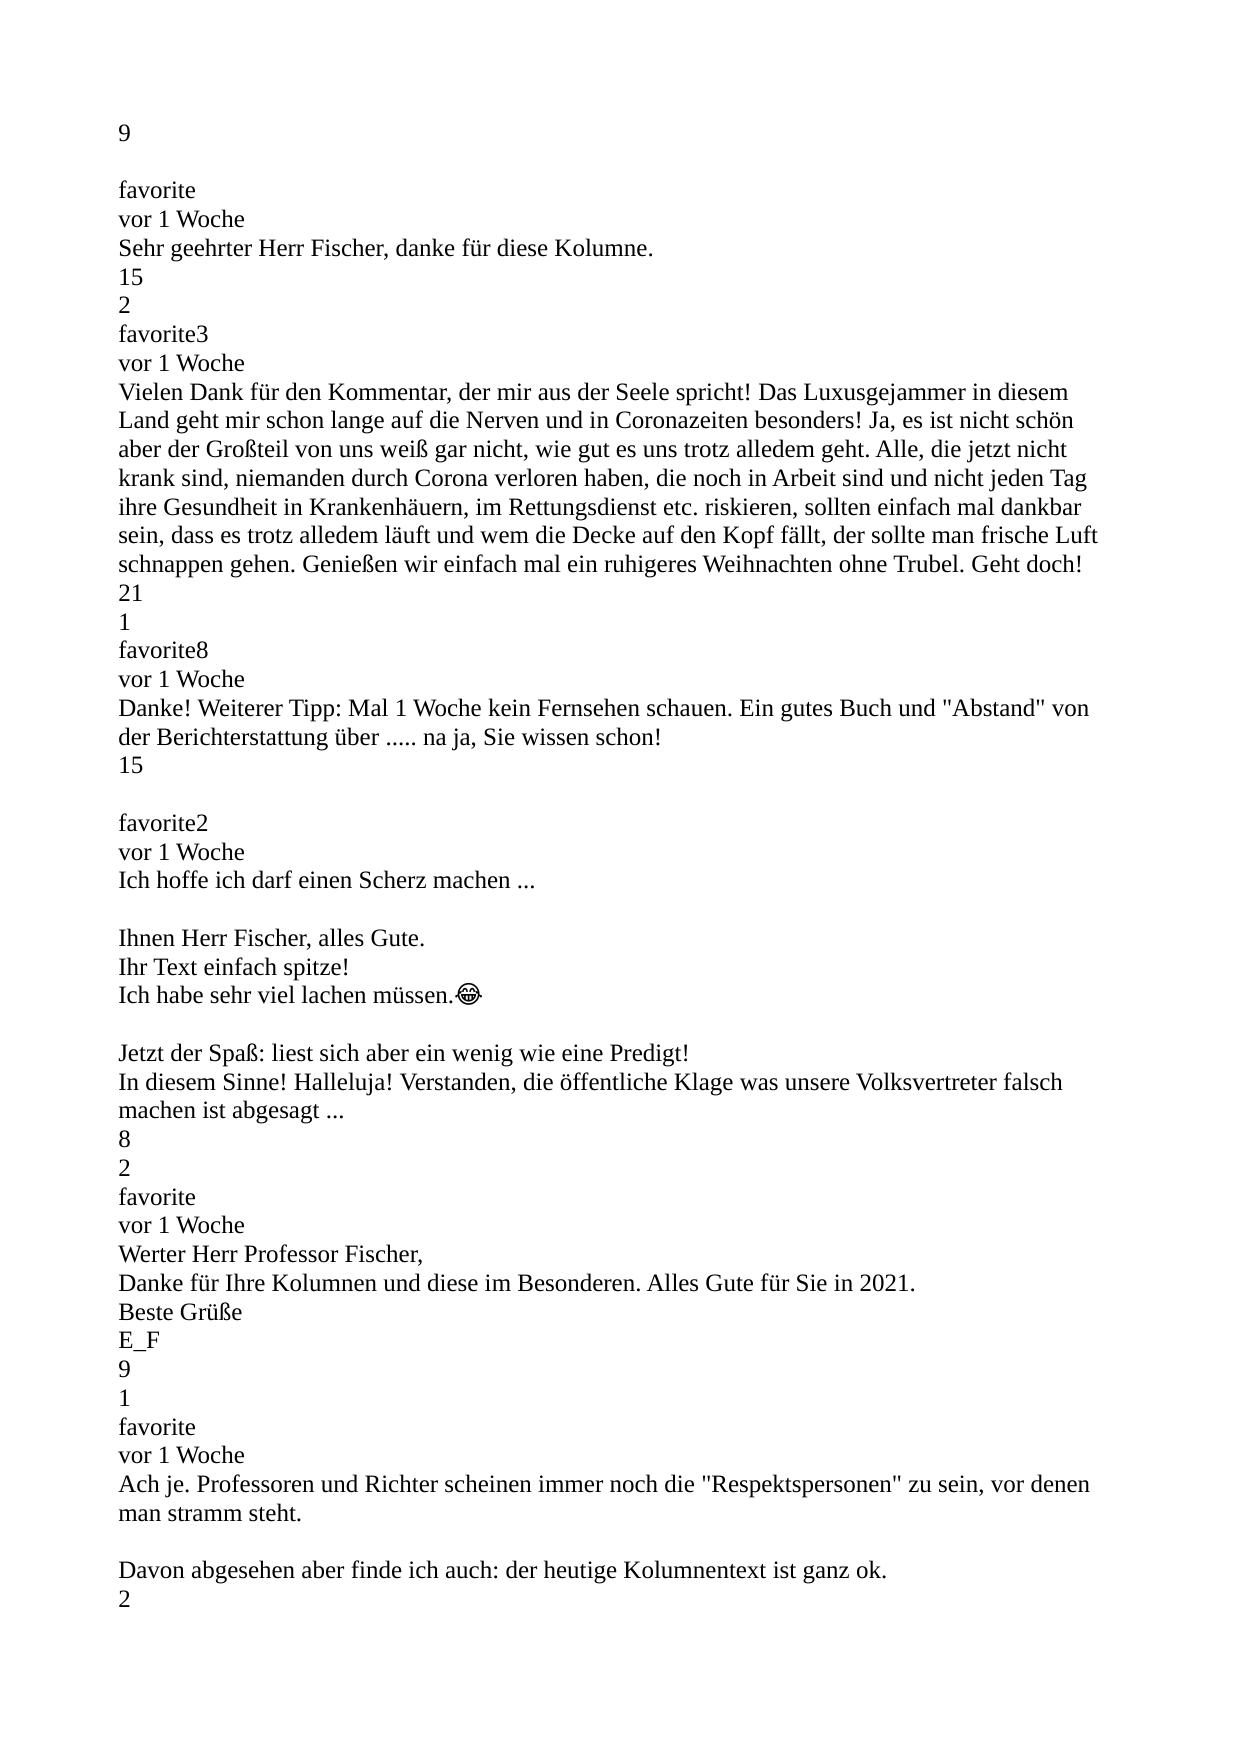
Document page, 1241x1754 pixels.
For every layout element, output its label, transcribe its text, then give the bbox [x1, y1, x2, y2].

text favorite8 [118, 636, 1122, 664]
text Davon abgesehen aber finde ich auch: der heutige Kolumnentext ist ganz ok. [118, 1556, 1122, 1584]
text favorite [118, 176, 1122, 204]
text Ich habe sehr viel lachen müssen.😂 [118, 981, 1122, 1009]
text E_F [118, 1326, 1122, 1354]
text 8 [118, 1124, 1122, 1153]
text Beste Grüße [118, 1297, 1122, 1326]
text vor 1 Woche [118, 1441, 1122, 1469]
text vor 1 Woche [118, 204, 1122, 233]
text Vielen Dank für den Kommentar, der mir aus der Seele spricht! Das Luxusgejammer in diesem Land geht mir schon lange auf die Nerven und in Coronazeiten besonders! Ja, es ist nicht schön aber der Großteil von uns weiß gar nicht, wie gut es uns trotz alledem geht. Alle, die jetzt nicht krank sind, niemanden durch Corona verloren haben, die noch in Arbeit sind und nicht jeden Tag ihre Gesundheit in Krankenhäuern, im Rettungsdienst etc. riskieren, sollten einfach mal dankbar sein, dass es trotz alledem läuft und wem die Decke auf den Kopf fällt, der sollte man frische Luft schnappen gehen. Genießen wir einfach mal ein ruhigeres Weihnachten ohne Trubel. Geht doch! [118, 377, 1122, 578]
text In diesem Sinne! Halleluja! Verstanden, die öffentliche Klage was unsere Volksvertreter falsch machen ist abgesagt ... [118, 1067, 1122, 1124]
text 21 [118, 578, 1122, 607]
text Jetzt der Spaß: liest sich aber ein wenig wie eine Predigt! [118, 1038, 1122, 1067]
text Ihr Text einfach spitze! [118, 952, 1122, 981]
text 15 [118, 262, 1122, 291]
text 9 [118, 118, 1122, 147]
text 2 [118, 1153, 1122, 1182]
text Sehr geehrter Herr Fischer, danke für diese Kolumne. [118, 233, 1122, 262]
text vor 1 Woche [118, 348, 1122, 377]
text Danke für Ihre Kolumnen und diese im Besonderen. Alles Gute für Sie in 2021. [118, 1268, 1122, 1297]
text Werter Herr Professor Fischer, [118, 1239, 1122, 1268]
text favorite [118, 1412, 1122, 1441]
text 15 [118, 751, 1122, 779]
text favorite3 [118, 319, 1122, 348]
text vor 1 Woche [118, 664, 1122, 693]
text vor 1 Woche [118, 1211, 1122, 1239]
text 9 [118, 1354, 1122, 1383]
text Ihnen Herr Fischer, alles Gute. [118, 923, 1122, 952]
text 2 [118, 1584, 1122, 1613]
text favorite2 [118, 808, 1122, 837]
text favorite [118, 1182, 1122, 1211]
text 1 [118, 1383, 1122, 1412]
text 2 [118, 291, 1122, 319]
text Danke! Weiterer Tipp: Mal 1 Woche kein Fernsehen schauen. Ein gutes Buch und "Abstand" von der Berichterstattung über ..... na ja, Sie wissen schon! [118, 693, 1122, 751]
text vor 1 Woche [118, 837, 1122, 866]
text Ich hoffe ich darf einen Scherz machen ... [118, 866, 1122, 894]
text 1 [118, 607, 1122, 636]
text Ach je. Professoren und Richter scheinen immer noch die "Respektspersonen" zu sein, vor denen man stramm steht. [118, 1469, 1122, 1527]
